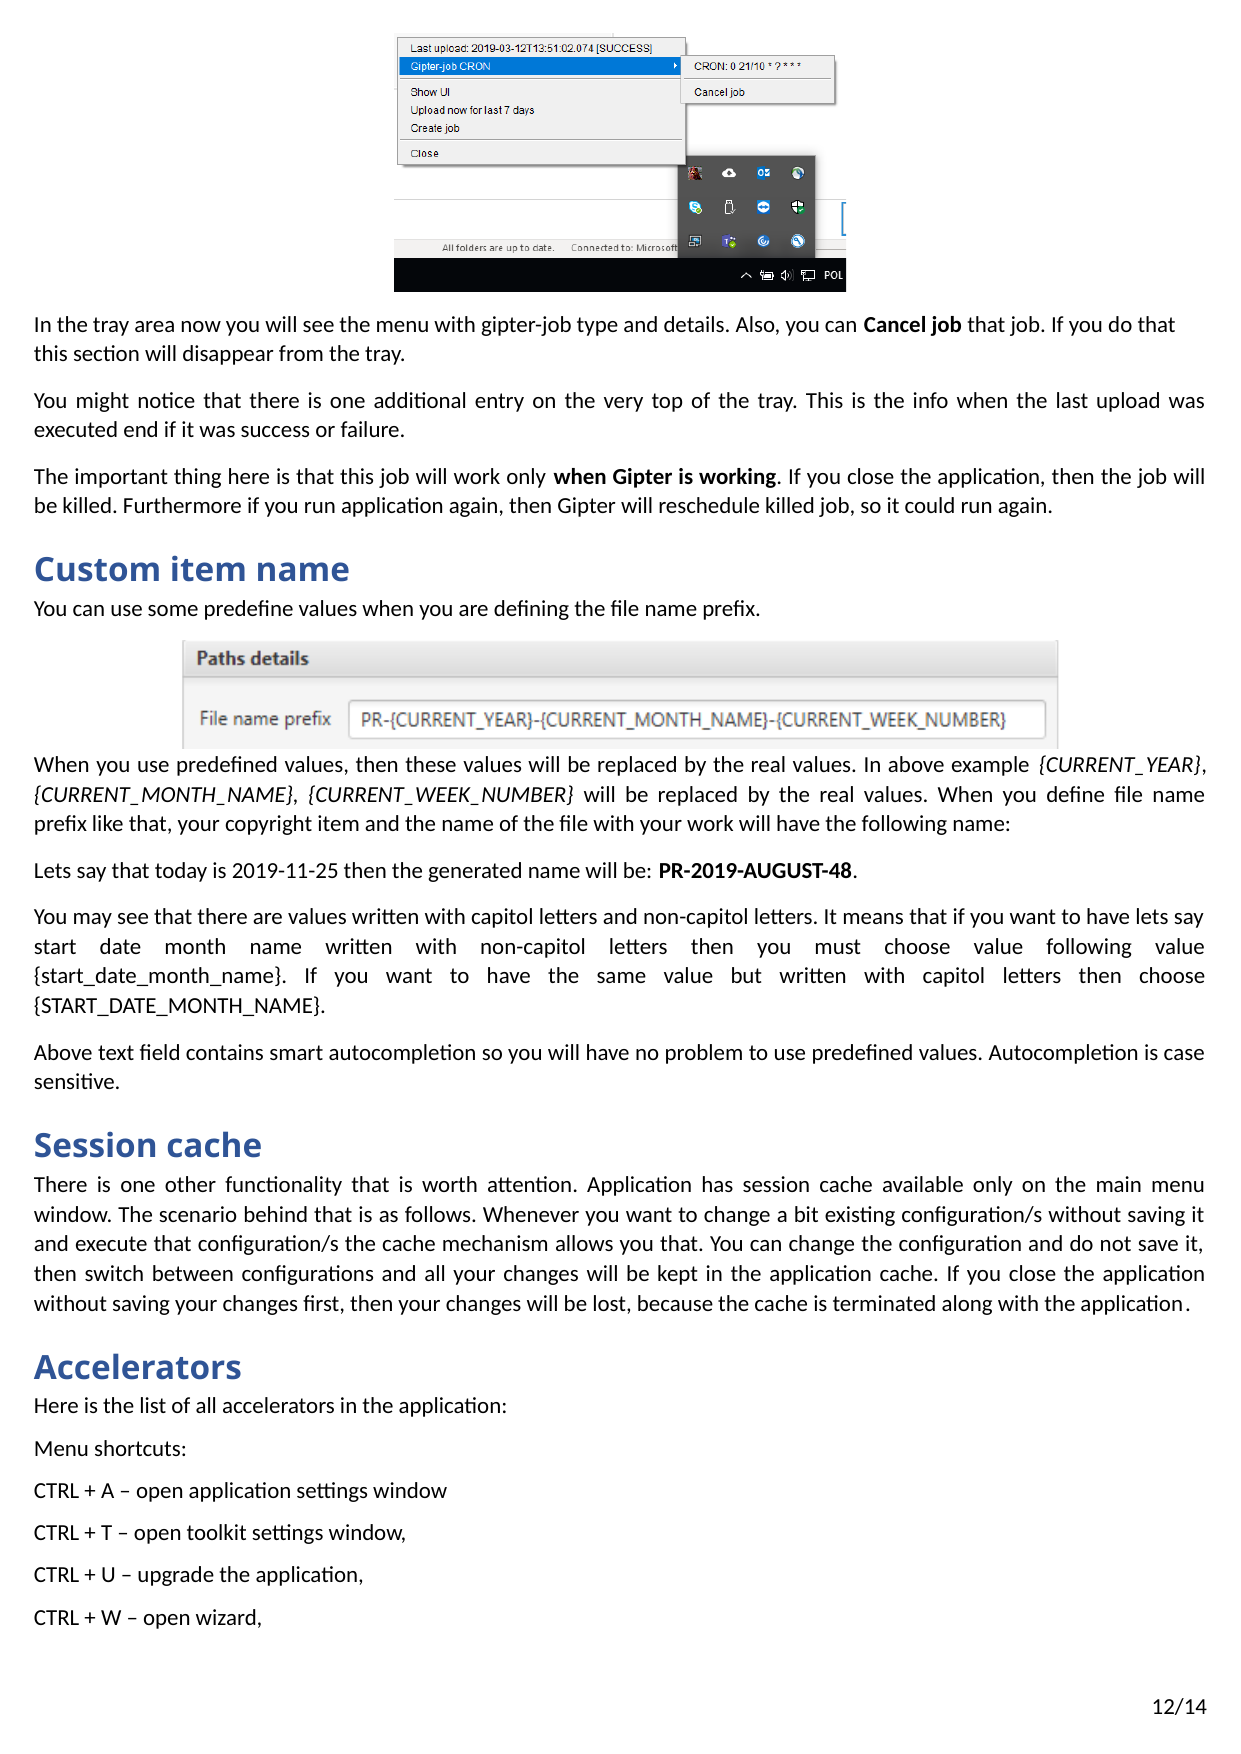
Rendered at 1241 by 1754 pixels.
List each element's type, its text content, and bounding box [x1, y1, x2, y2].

text Here is the list of all accelerators in the application: [34, 1392, 1207, 1420]
subtitle Session cache [34, 1122, 1207, 1167]
picture [394, 33, 847, 292]
picture [181, 640, 1059, 749]
text You may see that there are values written with capitol letters and non-capitol letters. It means that if you want to have lets say start date month name written with non-capitol letters then you must choose value following value {start_date_month_name}. If you want to have the same value but written with capitol letters then choose {START_DATE_MONTH_NAME}. [34, 902, 1207, 1019]
text CTRL + A – open application settings window [34, 1476, 1207, 1504]
text Lets say that today is 2019-11-25 then the generated name will be: PR-2019-AUGUST-48. [34, 856, 1207, 884]
text Above text field contains smart autocompletion so you will have no problem to use predefined values. Autocompletion is case sensitive. [34, 1038, 1207, 1095]
text Menu shortcuts: [34, 1434, 1207, 1462]
text In the tray area now you will see the menu with gipter-job type and details. Also, you can Cancel job that job. If you do that this section will disappear from the tray. [34, 310, 1207, 367]
text There is one other functionality that is worth attention. Application has session cache available only on the main menu window. The scenario behind that is as follows. Whenever you want to change a bit existing configuration/s without saving it and execute that configuration/s the cache mechanism allows you that. You can change the configuration and do not save it, then switch between configurations and all your changes will be kept in the application cache. If you close the application without saving your changes first, then your changes will be lost, because the cache is terminated along with the application. [34, 1170, 1207, 1317]
text CTRL + W – open wizard, [34, 1603, 1207, 1631]
text CTRL + T – open toolkit settings window, [34, 1518, 1207, 1546]
subtitle Accelerators [34, 1343, 1207, 1389]
text When you use predefined values, then these values will be replaced by the real values. In above example {CURRENT_YEAR}, {CURRENT_MONTH_NAME}, {CURRENT_WEEK_NUMBER} will be replaced by the real values. When you define file name prefix like that, your copyright item and the name of the file with your work will have the following name: [34, 641, 1207, 837]
text The important thing here is that this job will work only when Gipter is working. If you close the application, then the job will be killed. Furthermore if you run application again, then Gipter will reschedule killed job, so it could run again. [34, 462, 1207, 519]
text You might notice that there is one additional entry on the very top of the tray. This is the info when the last upload was executed end if it was success or failure. [34, 386, 1207, 443]
text CTRL + U – upgrade the application, [34, 1560, 1207, 1588]
subtitle Custom item name [34, 546, 1207, 592]
text You can use some predefine values when you are defining the file name prefix. [34, 594, 1207, 622]
